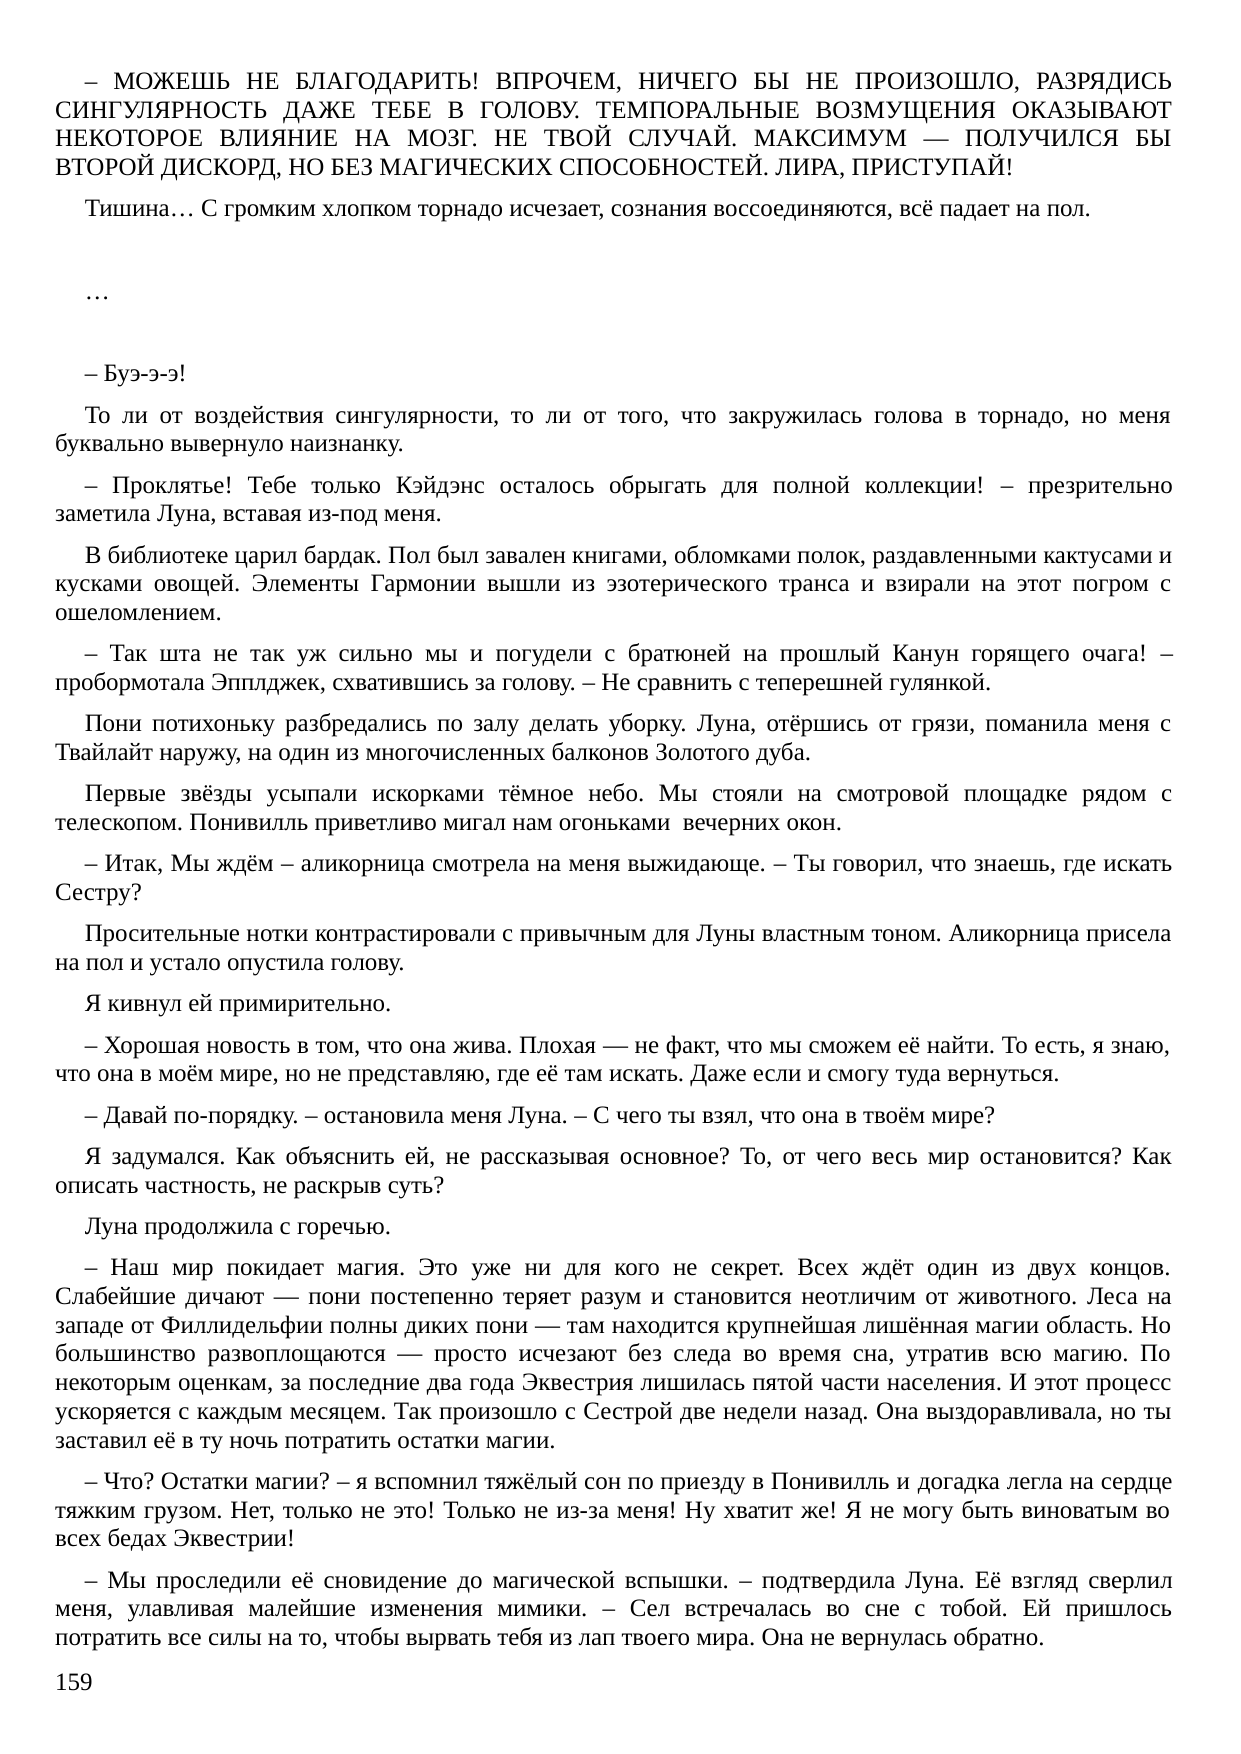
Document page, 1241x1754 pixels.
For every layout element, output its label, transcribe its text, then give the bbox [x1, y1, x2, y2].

text Пони потихоньку разбредались по залу делать уборку. Луна, отёршись от грязи, поманила меня с Твайлайт наружу, на один из многочисленных балконов Золотого дуба. [55, 708, 1173, 766]
text То ли от воздействия сингулярности, то ли от того, что закружилась голова в торнадо, но меня буквально вывернуло наизнанку. [55, 400, 1173, 457]
text – Хорошая новость в том, что она жива. Плохая — не факт, что мы сможем её найти. То есть, я знаю, что она в моём мире, но не представляю, где её там искать. Даже если и смогу туда вернуться. [55, 1030, 1173, 1087]
text Я кивнул ей примирительно. [55, 988, 1173, 1017]
text Просительные нотки контрастировали с привычным для Луны властным тоном. Аликорница присела на пол и устало опустила голову. [55, 918, 1173, 976]
text – Что? Остатки магии? – я вспомнил тяжёлый сон по приезду в Понивилль и догадка легла на сердце тяжким грузом. Нет, только не это! Только не из-за меня! Ну хватит же! Я не могу быть виноватым во всех бедах Эквестрии! [55, 1466, 1173, 1552]
text Тишина… С громким хлопком торнадо исчезает, сознания воссоединяются, всё падает на пол. [55, 193, 1173, 222]
text – Давай по-порядку. – остановила меня Луна. – С чего ты взял, что она в твоём мире? [55, 1100, 1173, 1128]
text Первые звёзды усыпали искорками тёмное небо. Мы стояли на смотровой площадке рядом с телескопом. Понивилль приветливо мигал нам огоньками вечерних окон. [55, 778, 1173, 836]
text Я задумался. Как объяснить ей, не рассказывая основное? То, от чего весь мир остановится? Как описать частность, не раскрыв суть? [55, 1141, 1173, 1198]
text – Проклятье! Тебе только Кэйдэнс осталось обрыгать для полной коллекции! – презрительно заметила Луна, вставая из-под меня. [55, 470, 1173, 527]
text – МОЖЕШЬ НЕ БЛАГОДАРИТЬ! ВПРОЧЕМ, НИЧЕГО БЫ НЕ ПРОИЗОШЛО, РАЗРЯДИСЬ СИНГУЛЯРНОСТЬ ДАЖЕ ТЕБЕ В ГОЛОВУ. ТЕМПОРАЛЬНЫЕ ВОЗМУЩЕНИЯ ОКАЗЫВАЮТ НЕКОТОРОЕ ВЛИЯНИЕ НА МОЗГ. НЕ ТВОЙ СЛУЧАЙ. МАКСИМУМ — ПОЛУЧИЛСЯ БЫ ВТОРОЙ ДИСКОРД, НО БЕЗ МАГИЧЕСКИХ СПОСОБНОСТЕЙ. ЛИРА, ПРИСТУПАЙ! [55, 66, 1173, 181]
text – Итак, Мы ждём – аликорница смотрела на меня выжидающе. – Ты говорил, что знаешь, где искать Сестру? [55, 848, 1173, 906]
text – Мы проследили её сновидение до магической вспышки. – подтвердила Луна. Её взгляд сверлил меня, улавливая малейшие изменения мимики. – Сел встречалась во сне с тобой. Ей пришлось потратить все силы на то, чтобы вырвать тебя из лап твоего мира. Она не вернулась обратно. [55, 1565, 1173, 1651]
text … [55, 276, 1173, 305]
text – Так шта не так уж сильно мы и погудели с братюней на прошлый Канун горящего очага! – пробормотала Эпплджек, схватившись за голову. – Не сравнить с теперешней гулянкой. [55, 638, 1173, 696]
text – Наш мир покидает магия. Это уже ни для кого не секрет. Всех ждёт один из двух концов. Слабейшие дичают — пони постепенно теряет разум и становится неотличим от животного. Леса на западе от Филлидельфии полны диких пони — там находится крупнейшая лишённая магии область. Но большинство развоплощаются — просто исчезают без следа во время сна, утратив всю магию. По некоторым оценкам, за последние два года Эквестрия лишилась пятой части населения. И этот процесс ускоряется с каждым месяцем. Так произошло с Сестрой две недели назад. Она выздоравливала, но ты заставил её в ту ночь потратить остатки магии. [55, 1252, 1173, 1453]
text – Буэ-э-э! [55, 358, 1173, 387]
text В библиотеке царил бардак. Пол был завален книгами, обломками полок, раздавленными кактусами и кусками овощей. Элементы Гармонии вышли из эзотерического транса и взирали на этот погром с ошеломлением. [55, 540, 1173, 626]
text Луна продолжила с горечью. [55, 1211, 1173, 1240]
